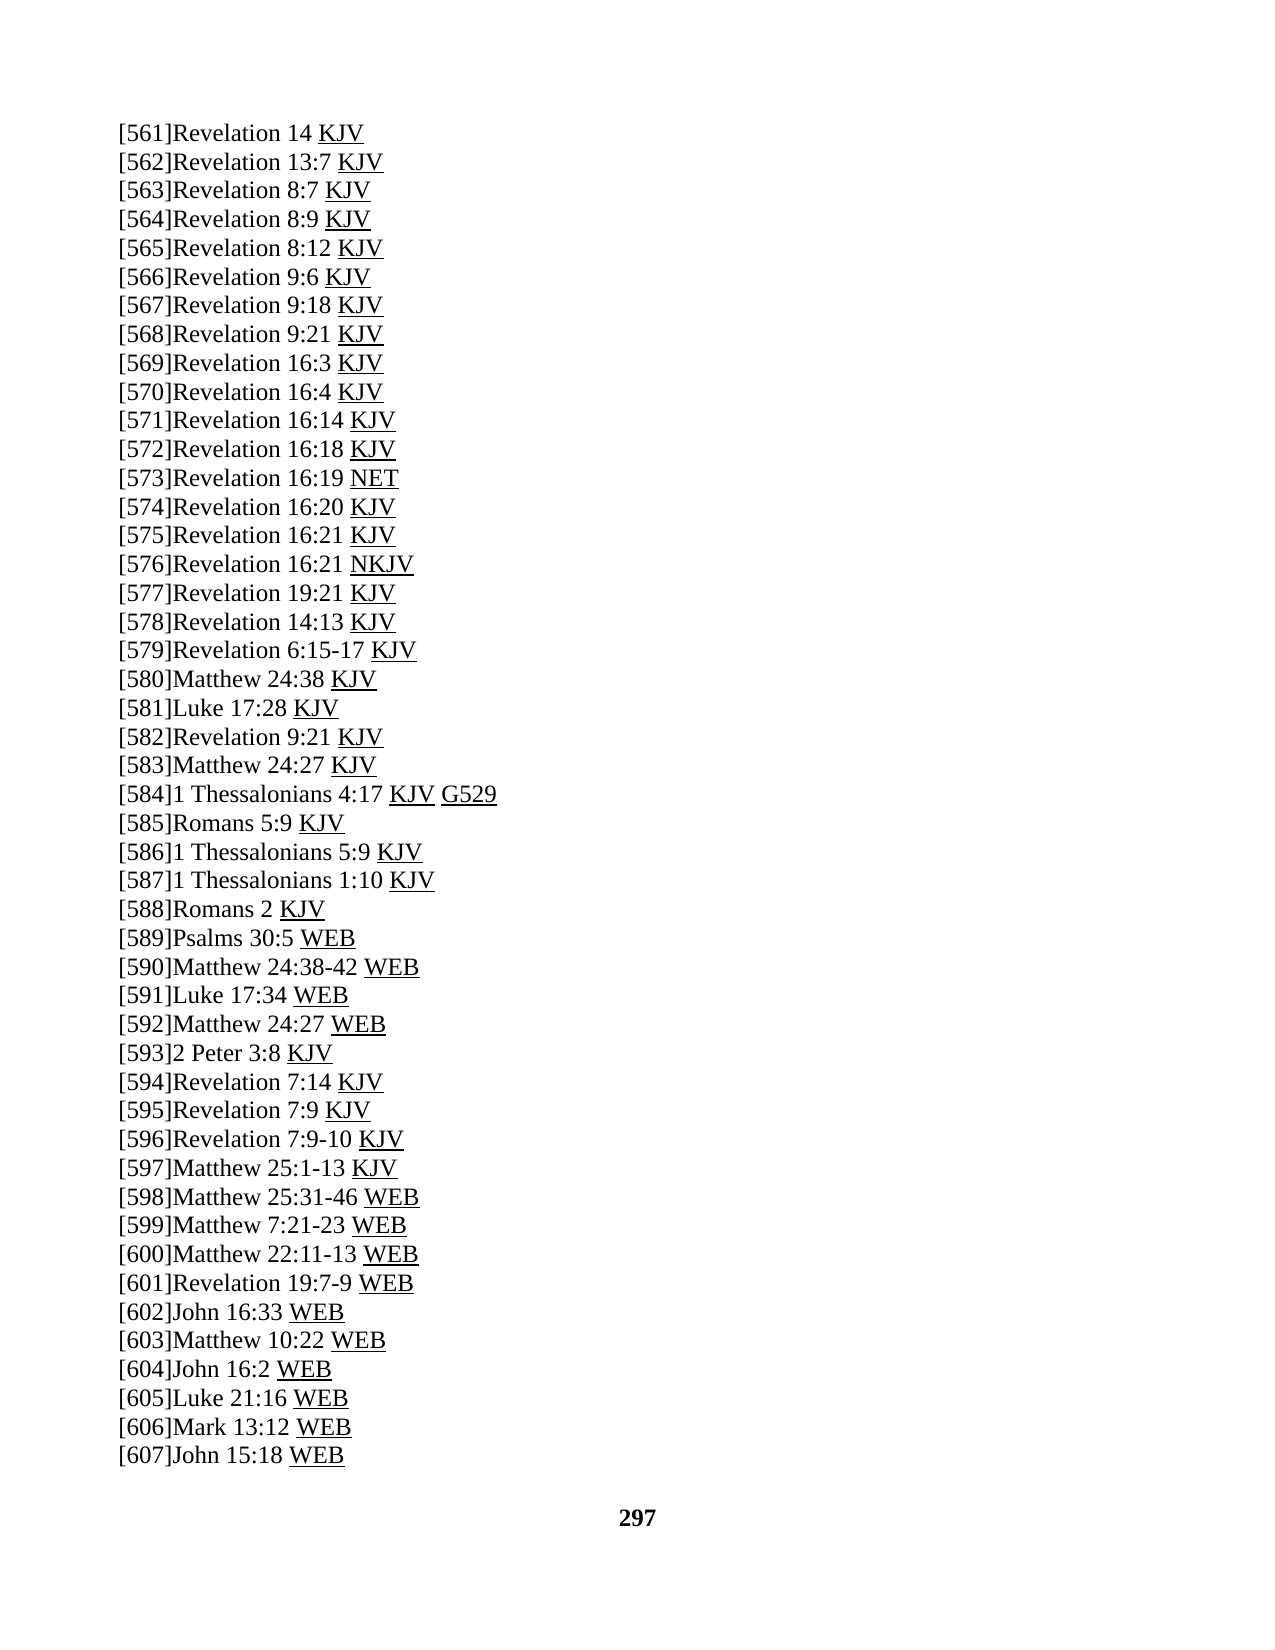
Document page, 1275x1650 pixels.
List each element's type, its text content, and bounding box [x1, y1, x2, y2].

text John 16:2 WEB [118, 1354, 1157, 1383]
text Revelation 6:15-17 KJV [118, 636, 1157, 664]
text Matthew 24:27 WEB [118, 1009, 1157, 1038]
text Revelation 16:4 KJV [118, 377, 1157, 406]
text Luke 17:28 KJV [118, 693, 1157, 722]
text Matthew 24:38 KJV [118, 664, 1157, 693]
text Matthew 10:22 WEB [118, 1326, 1157, 1354]
text 1 Thessalonians 5:9 KJV [118, 837, 1157, 866]
text Luke 17:34 WEB [118, 981, 1157, 1009]
text Revelation 9:21 KJV [118, 319, 1157, 348]
text John 15:18 WEB [118, 1441, 1157, 1469]
text Revelation 7:9-10 KJV [118, 1124, 1157, 1153]
text Mark 13:12 WEB [118, 1412, 1157, 1441]
text Revelation 14:13 KJV [118, 607, 1157, 636]
text Revelation 7:14 KJV [118, 1067, 1157, 1096]
text Psalms 30:5 WEB [118, 923, 1157, 952]
text Revelation 14 KJV [118, 118, 1157, 147]
text Revelation 19:21 KJV [118, 578, 1157, 607]
text Revelation 16:21 NKJV [118, 549, 1157, 578]
text Revelation 16:20 KJV [118, 492, 1157, 521]
text Romans 5:9 KJV [118, 808, 1157, 837]
text Romans 2 KJV [118, 894, 1157, 923]
text Revelation 8:12 KJV [118, 233, 1157, 262]
text Revelation 13:7 KJV [118, 147, 1157, 176]
text Matthew 25:31-46 WEB [118, 1182, 1157, 1211]
text Revelation 7:9 KJV [118, 1096, 1157, 1124]
text Revelation 16:19 NET [118, 463, 1157, 492]
text Matthew 22:11-13 WEB [118, 1239, 1157, 1268]
text Revelation 9:6 KJV [118, 262, 1157, 291]
text Revelation 16:14 KJV [118, 406, 1157, 434]
text Revelation 16:18 KJV [118, 434, 1157, 463]
text Matthew 24:38-42 WEB [118, 952, 1157, 981]
text Revelation 8:9 KJV [118, 204, 1157, 233]
text Revelation 16:3 KJV [118, 348, 1157, 377]
text Luke 21:16 WEB [118, 1383, 1157, 1412]
text Revelation 19:7-9 WEB [118, 1268, 1157, 1297]
text Matthew 25:1-13 KJV [118, 1153, 1157, 1182]
text Revelation 9:18 KJV [118, 291, 1157, 319]
text Revelation 8:7 KJV [118, 176, 1157, 204]
text 2 Peter 3:8 KJV [118, 1038, 1157, 1067]
text Matthew 24:27 KJV [118, 751, 1157, 779]
text 1 Thessalonians 4:17 KJV G529 [118, 779, 1157, 808]
text 1 Thessalonians 1:10 KJV [118, 866, 1157, 894]
text Matthew 7:21-23 WEB [118, 1211, 1157, 1239]
text Revelation 9:21 KJV [118, 722, 1157, 751]
text Revelation 16:21 KJV [118, 521, 1157, 549]
text John 16:33 WEB [118, 1297, 1157, 1326]
